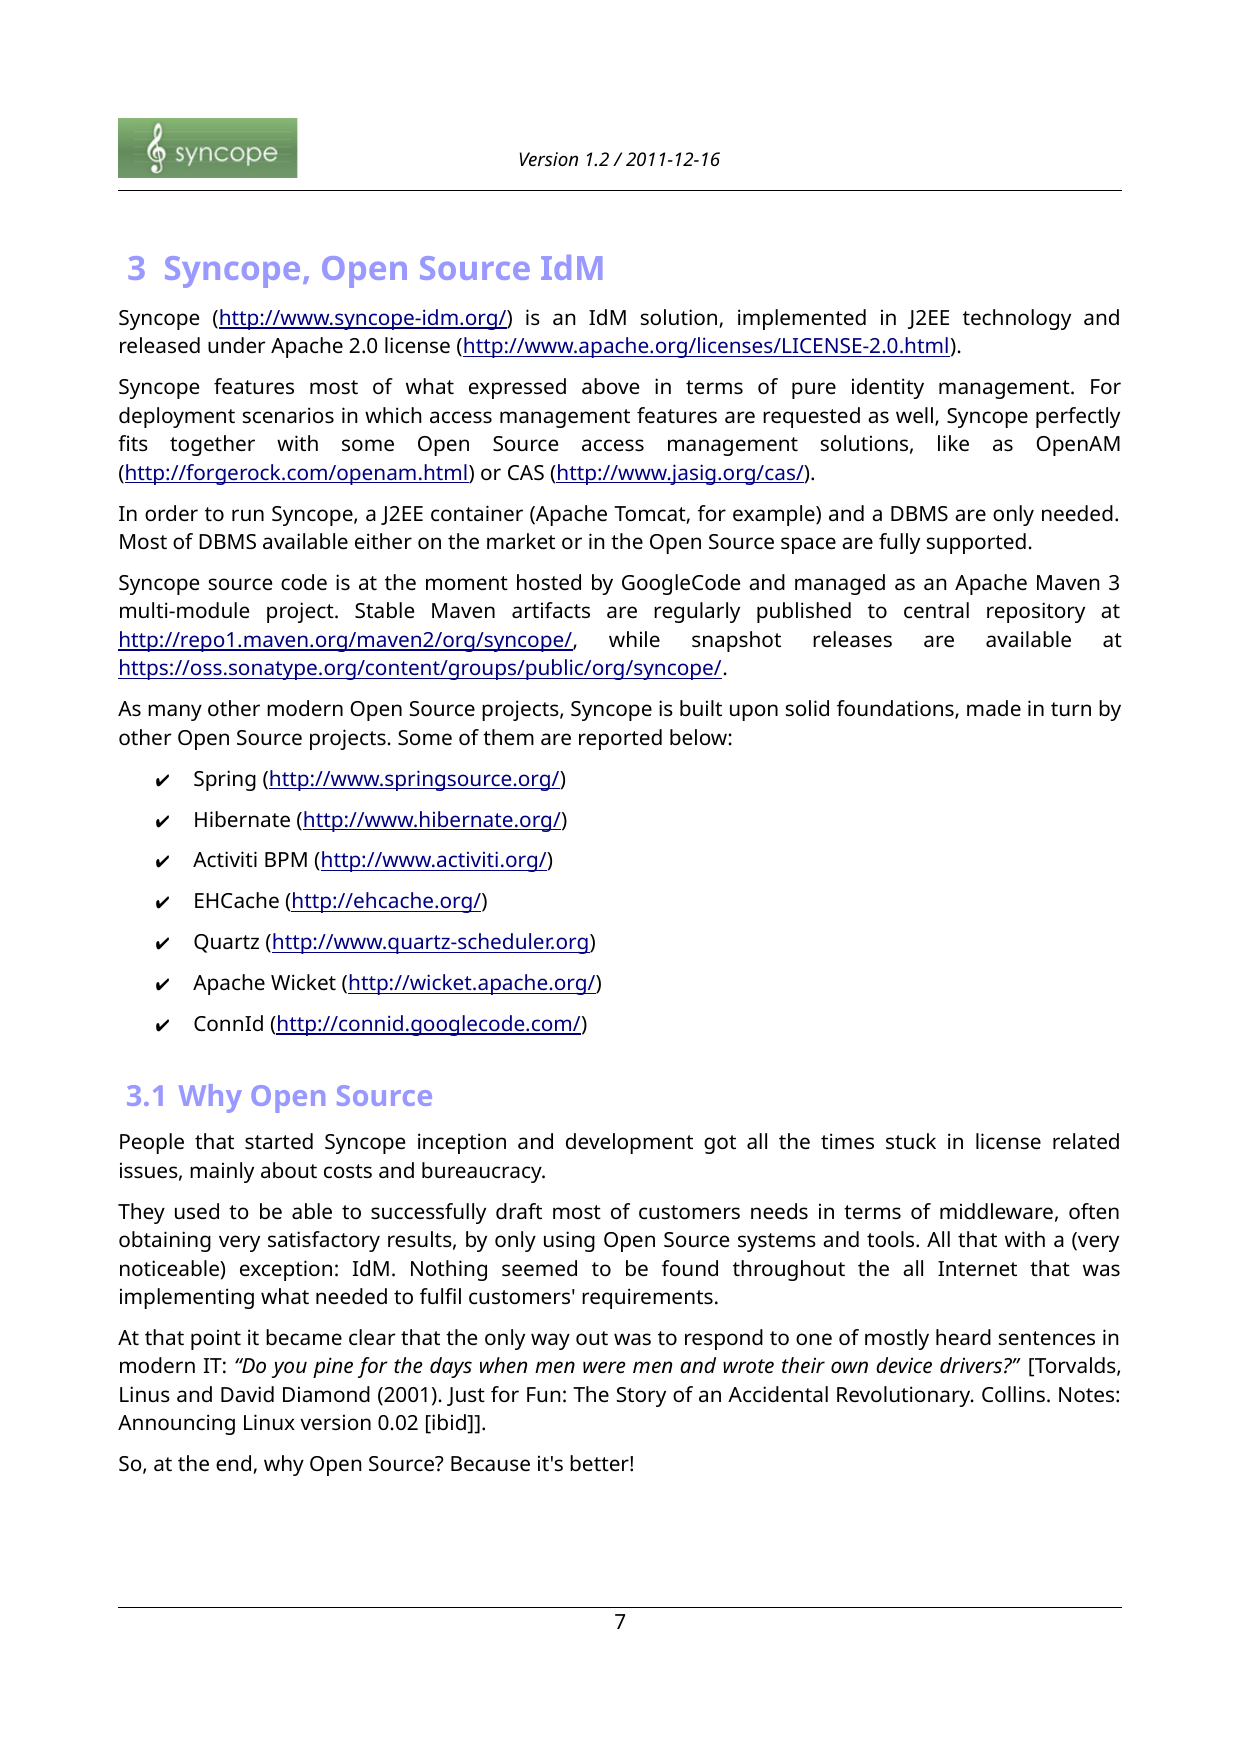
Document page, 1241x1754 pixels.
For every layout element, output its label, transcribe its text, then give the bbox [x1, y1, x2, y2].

list Apache Wicket (http://wicket.apache.org/) [156, 968, 1122, 997]
subtitle Syncope, Open Source IdM [118, 245, 1122, 291]
text In order to run Syncope, a J2EE container (Apache Tomcat, for example) and a DBMS are only needed. Most of DBMS available either on the market or in the Open Source space are fully supported. [118, 499, 1122, 556]
list Activiti BPM (http://www.activiti.org/) [156, 846, 1122, 874]
list Spring (http://www.springsource.org/) [156, 764, 1122, 792]
list ConnId (http://connid.googlecode.com/) [156, 1009, 1122, 1038]
list Quartz (http://www.quartz-scheduler.org) [156, 927, 1122, 956]
text As many other modern Open Source projects, Syncope is built upon solid foundations, made in turn by other Open Source projects. Some of them are reported below: [118, 694, 1122, 751]
picture [118, 118, 298, 178]
text People that started Syncope inception and development got all the times stuck in license related issues, mainly about costs and bureaucracy. [118, 1127, 1122, 1184]
text They used to be able to successfully draft most of customers needs in terms of middleware, often obtaining very satisfactory results, by only using Open Source systems and tools. All that with a (very noticeable) exception: IdM. Nothing seemed to be found throughout the all Internet that was implementing what needed to fulfil customers' requirements. [118, 1197, 1122, 1311]
text At that point it became clear that the only way out was to respond to one of mostly heard sentences in modern IT: “Do you pine for the days when men were men and wrote their own device drivers?” [Torvalds, Linus and David Diamond (2001). Just for Fun: The Story of an Accidental Revolutionary. Collins. Notes: Announcing Linux version 0.02 [ibid]]. [118, 1323, 1122, 1437]
text Syncope (http://www.syncope-idm.org/) is an IdM solution, implemented in J2EE technology and released under Apache 2.0 license (http://www.apache.org/licenses/LICENSE-2.0.html). [118, 303, 1122, 360]
list EHCache (http://ehcache.org/) [156, 887, 1122, 915]
list Hibernate (http://www.hibernate.org/) [156, 805, 1122, 833]
text Syncope source code is at the moment hosted by GoogleCode and managed as an Apache Maven 3 multi-module project. Stable Maven artifacts are regularly published to central repository at http://repo1.maven.org/maven2/org/syncope/, while snapshot releases are available at https://oss.sonatype.org/content/groups/public/org/syncope/. [118, 568, 1122, 682]
text Syncope features most of what expressed above in terms of pure identity management. For deployment scenarios in which access management features are requested as well, Syncope perfectly fits together with some Open Source access management solutions, like as OpenAM (http://forgerock.com/openam.html) or CAS (http://www.jasig.org/cas/). [118, 372, 1122, 486]
subtitle Why Open Source [118, 1075, 1122, 1115]
text So, at the end, why Open Source? Because it's better! [118, 1449, 1122, 1478]
